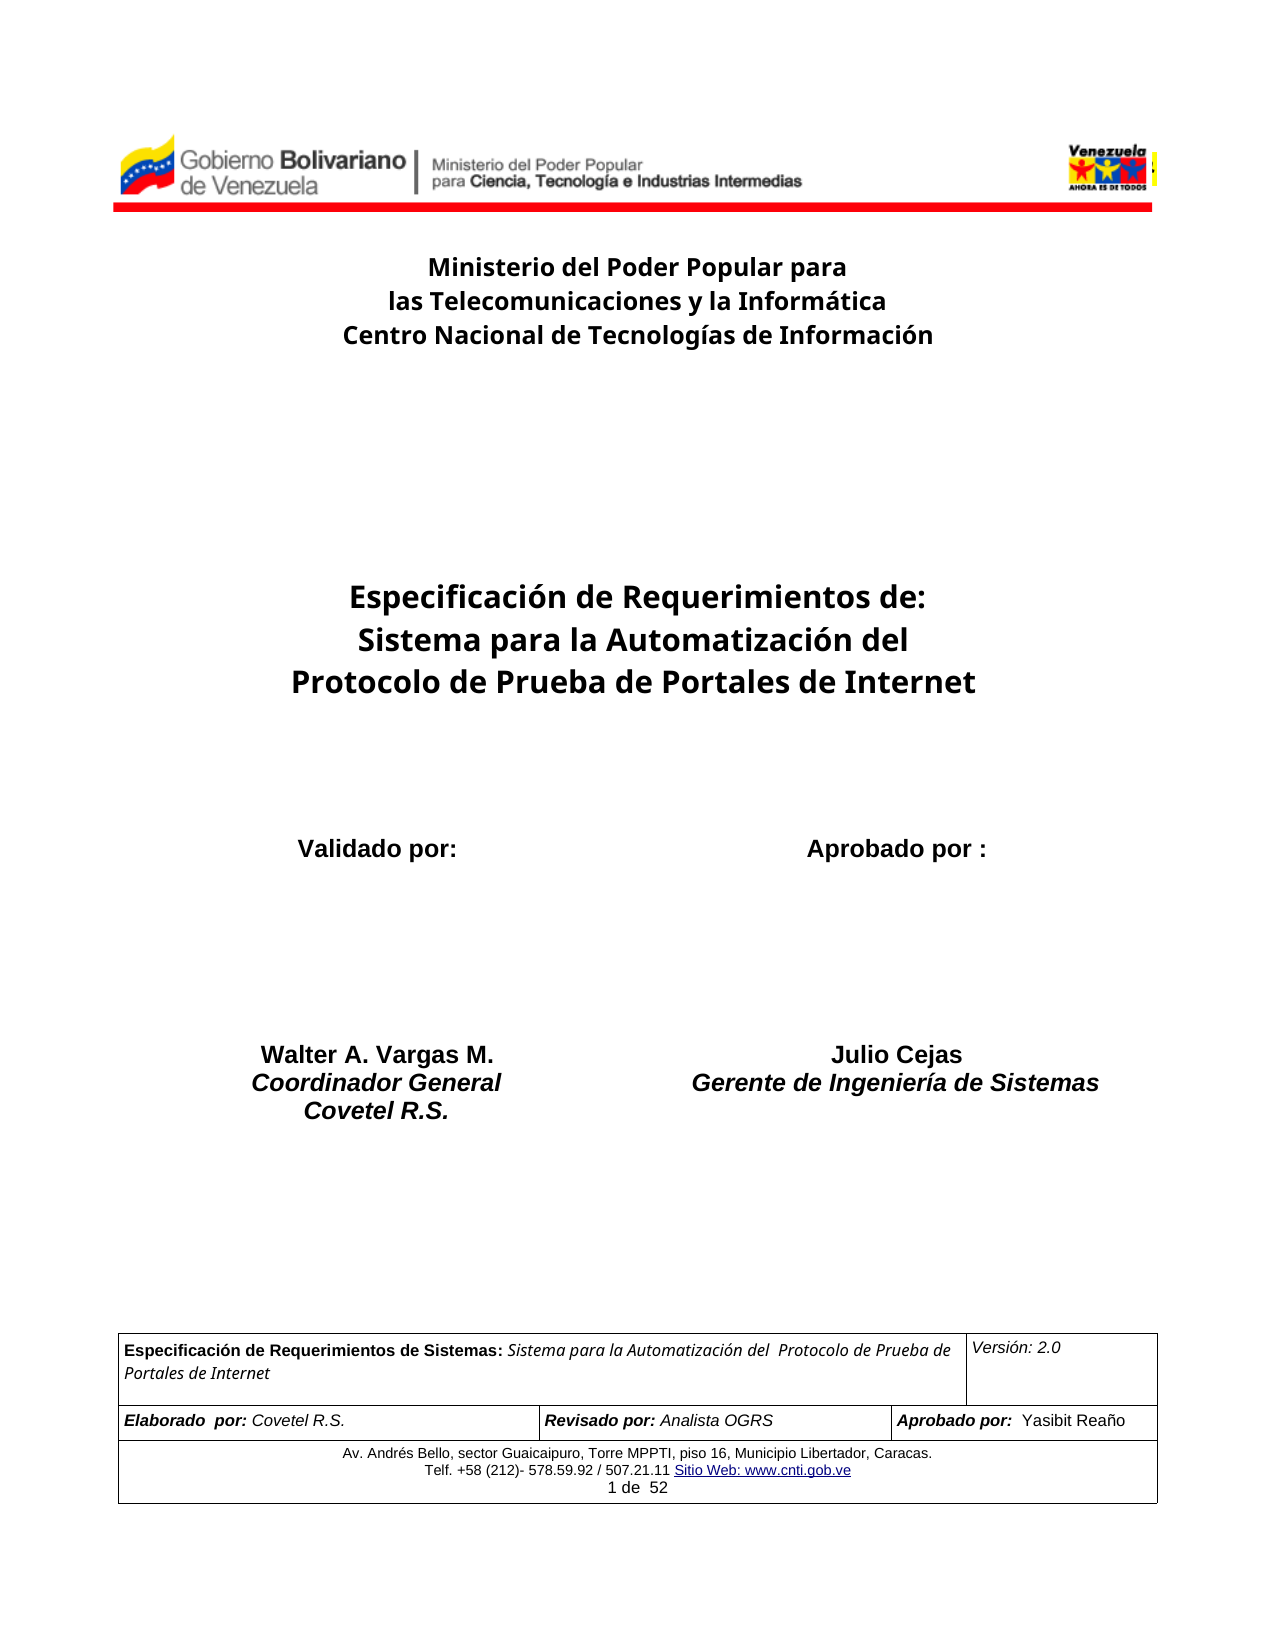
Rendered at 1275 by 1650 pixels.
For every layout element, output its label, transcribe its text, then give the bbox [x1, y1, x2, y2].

picture [113, 126, 1153, 212]
text Ministerio del Poder Popular para las Telecomunicaciones y la Informática [118, 250, 1157, 318]
text Protocolo de Prueba de Portales de Internet [118, 661, 1157, 703]
table_header Validado por: [118, 829, 637, 868]
table_cell Walter A. Vargas M. Coordinador General Covetel R.S. [118, 868, 637, 1131]
table_cell Julio Cejas Gerente de Ingeniería de Sistemas [637, 868, 1157, 1131]
text Especificación de Requerimientos de: [44, 575, 1157, 618]
text Centro Nacional de Tecnologías de Información [119, 318, 1157, 352]
table_header Aprobado por : [637, 829, 1157, 868]
text Sistema para la Automatización del [118, 618, 1157, 661]
